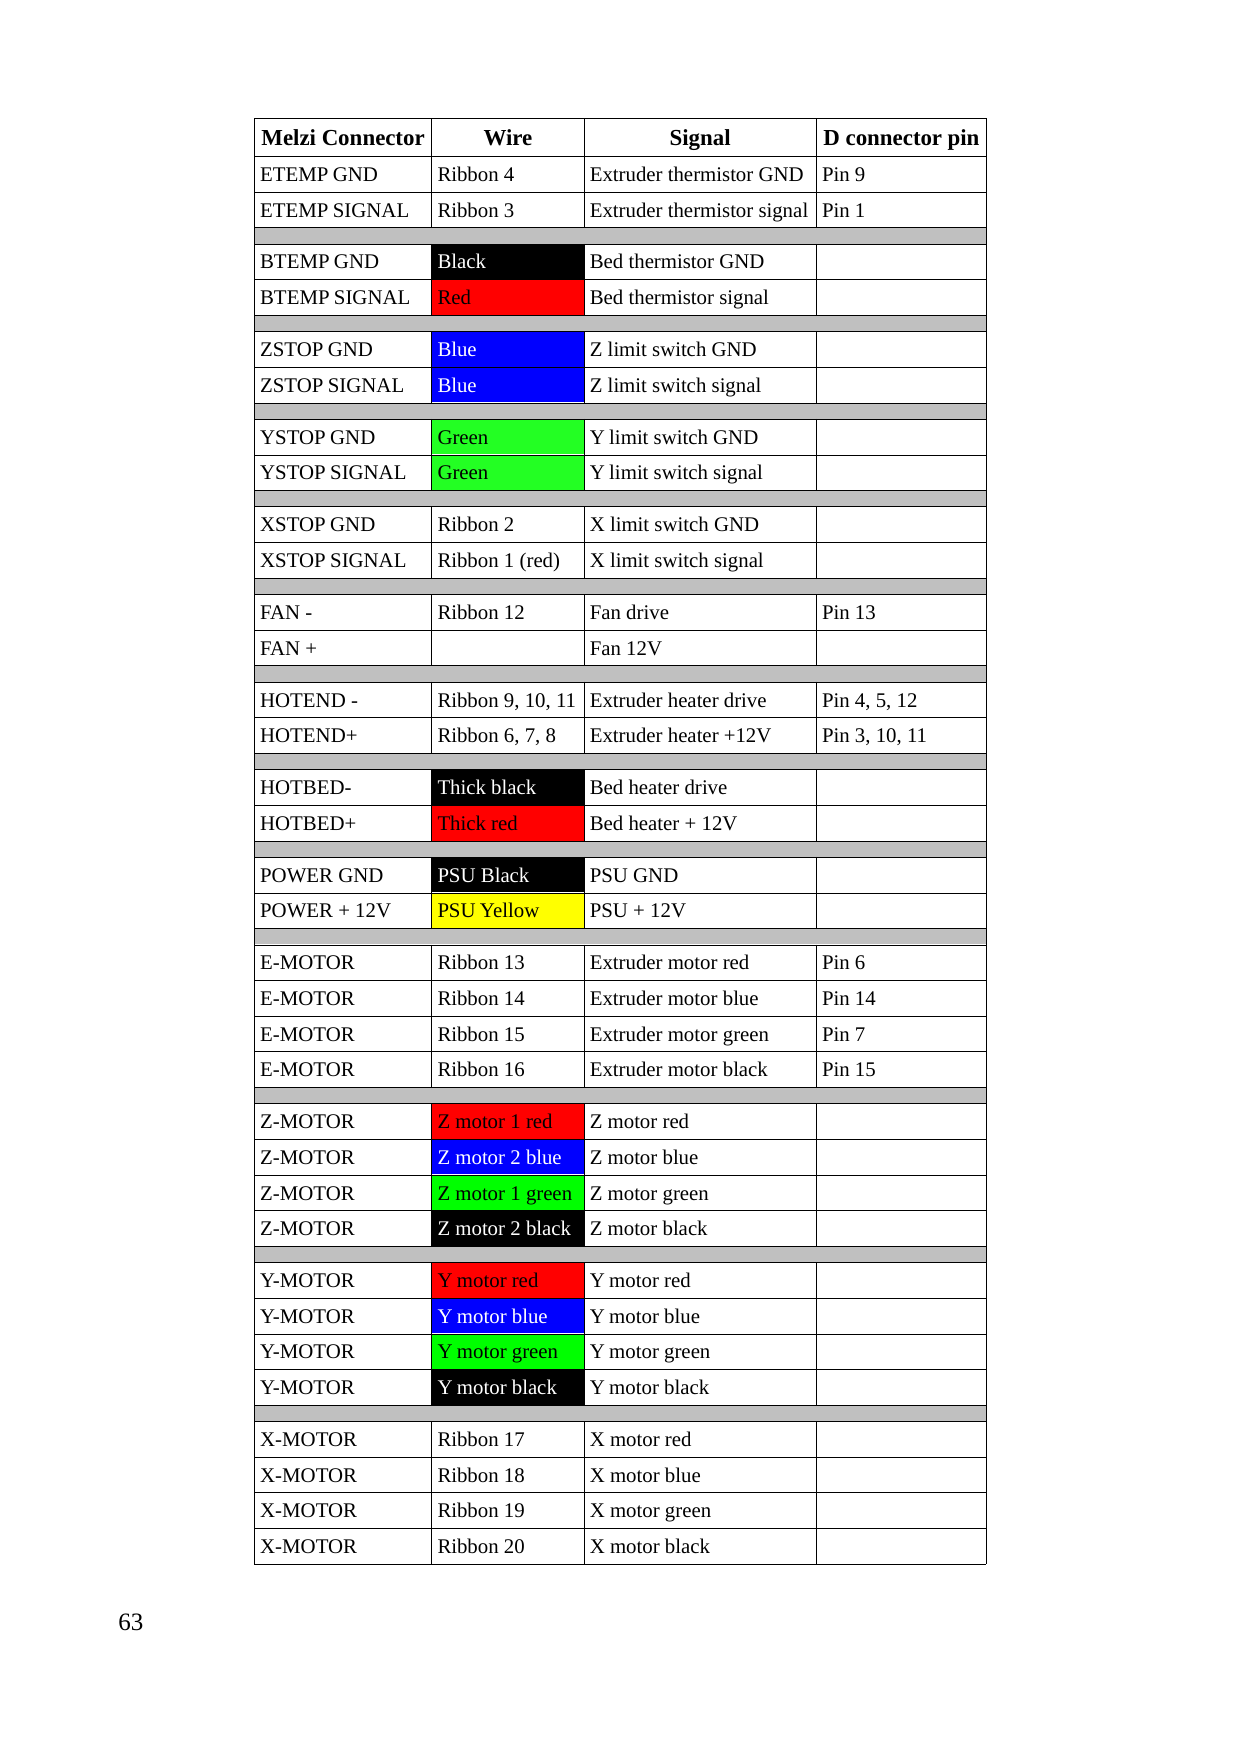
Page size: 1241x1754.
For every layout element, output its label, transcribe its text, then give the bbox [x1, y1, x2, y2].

table_cell Y-MOTOR [255, 1263, 431, 1298]
table_cell E-MOTOR [255, 946, 431, 980]
table_cell [255, 666, 986, 682]
table_cell X limit switch GND [585, 507, 816, 542]
table_cell Extruder heater drive [585, 683, 816, 717]
table_cell FAN + [255, 631, 431, 665]
table_cell Z motor 1 green [432, 1176, 584, 1210]
table_cell Y limit switch GND [585, 420, 816, 454]
table_cell X-MOTOR [255, 1493, 431, 1528]
table_cell [255, 579, 986, 594]
table_cell E-MOTOR [255, 981, 431, 1016]
table_cell Ribbon 12 [432, 595, 584, 630]
table_cell PSU GND [585, 858, 816, 892]
table_cell [255, 929, 986, 944]
table_cell Y-MOTOR [255, 1370, 431, 1405]
table_cell E-MOTOR [255, 1052, 431, 1087]
table_cell [817, 770, 986, 805]
table_cell Fan drive [585, 595, 816, 630]
table_cell X-MOTOR [255, 1529, 431, 1563]
table_cell [817, 858, 986, 892]
table_cell Thick black [432, 770, 584, 805]
table_cell Ribbon 17 [432, 1422, 584, 1457]
table_header Melzi Connector [255, 119, 431, 156]
table_cell Z limit switch GND [585, 332, 816, 367]
table_cell [817, 1370, 986, 1405]
table_cell HOTEND+ [255, 718, 431, 753]
table_cell [817, 1140, 986, 1174]
table_cell Blue [432, 368, 584, 402]
table_cell Bed thermistor signal [585, 280, 816, 315]
table_cell Z motor 1 red [432, 1104, 584, 1139]
table_cell Y motor red [432, 1263, 584, 1298]
table_cell Z limit switch signal [585, 368, 816, 402]
table_cell [817, 456, 986, 490]
table_cell Ribbon 13 [432, 946, 584, 980]
table_cell X motor blue [585, 1458, 816, 1492]
table_cell [817, 1211, 986, 1246]
table_cell [817, 280, 986, 315]
table_cell Y motor black [585, 1370, 816, 1405]
table_cell Extruder motor red [585, 946, 816, 980]
table_cell [817, 332, 986, 367]
table_cell Ribbon 9, 10, 11 [432, 683, 584, 717]
table_cell Ribbon 4 [432, 157, 584, 192]
table_cell [255, 1406, 986, 1421]
table_header Wire [432, 119, 584, 156]
table_cell Extruder motor blue [585, 981, 816, 1016]
table_cell Pin 15 [817, 1052, 986, 1087]
table_cell Fan 12V [585, 631, 816, 665]
table_cell Y motor black [432, 1370, 584, 1405]
table_cell [255, 842, 986, 857]
table_cell Y motor red [585, 1263, 816, 1298]
table_cell Ribbon 1 (red) [432, 543, 584, 578]
table_cell Pin 3, 10, 11 [817, 718, 986, 753]
table_cell X motor green [585, 1493, 816, 1528]
table_cell Bed thermistor GND [585, 245, 816, 279]
table_cell Ribbon 18 [432, 1458, 584, 1492]
table_header D connector pin [817, 119, 986, 156]
table_cell Extruder heater +12V [585, 718, 816, 753]
table_cell Pin 6 [817, 946, 986, 980]
table_cell ETEMP SIGNAL [255, 193, 431, 227]
table_cell [255, 1088, 986, 1103]
table_cell PSU + 12V [585, 894, 816, 928]
table_cell Ribbon 20 [432, 1529, 584, 1563]
table_cell XSTOP GND [255, 507, 431, 542]
table_cell [817, 1422, 986, 1457]
table_cell Z motor 2 black [432, 1211, 584, 1246]
table_cell PSU Black [432, 858, 584, 892]
table_cell YSTOP GND [255, 420, 431, 454]
table_cell [817, 631, 986, 665]
table_cell Pin 9 [817, 157, 986, 192]
table_cell ZSTOP GND [255, 332, 431, 367]
table_cell [817, 507, 986, 542]
table_cell Red [432, 280, 584, 315]
table_cell Ribbon 3 [432, 193, 584, 227]
table_cell Ribbon 15 [432, 1017, 584, 1051]
table_cell Z motor 2 blue [432, 1140, 584, 1174]
table_cell HOTBED- [255, 770, 431, 805]
table_cell Z-MOTOR [255, 1176, 431, 1210]
table_cell X limit switch signal [585, 543, 816, 578]
table_cell X-MOTOR [255, 1422, 431, 1457]
table_cell Y motor green [432, 1335, 584, 1369]
table_cell Bed heater + 12V [585, 806, 816, 841]
table_cell Extruder thermistor signal [585, 193, 816, 227]
table_cell Y motor blue [585, 1299, 816, 1333]
table_cell ZSTOP SIGNAL [255, 368, 431, 402]
table_cell Pin 14 [817, 981, 986, 1016]
table_cell [817, 1458, 986, 1492]
table_cell Extruder motor black [585, 1052, 816, 1087]
table_cell POWER + 12V [255, 894, 431, 928]
table_cell X motor black [585, 1529, 816, 1563]
table_cell Pin 7 [817, 1017, 986, 1051]
table_cell Ribbon 14 [432, 981, 584, 1016]
table_cell Thick red [432, 806, 584, 841]
table_cell Green [432, 420, 584, 454]
table_cell Y-MOTOR [255, 1335, 431, 1369]
table_cell Z motor red [585, 1104, 816, 1139]
table_cell Z-MOTOR [255, 1211, 431, 1246]
table_cell HOTEND - [255, 683, 431, 717]
table_cell Bed heater drive [585, 770, 816, 805]
table_cell [817, 1176, 986, 1210]
table_cell Ribbon 6, 7, 8 [432, 718, 584, 753]
table_cell BTEMP SIGNAL [255, 280, 431, 315]
table_cell Ribbon 2 [432, 507, 584, 542]
table_cell Extruder motor green [585, 1017, 816, 1051]
table_cell [817, 806, 986, 841]
table_cell Z-MOTOR [255, 1104, 431, 1139]
table_cell [817, 245, 986, 279]
table_cell [817, 1493, 986, 1528]
table_cell [817, 543, 986, 578]
table_cell [817, 368, 986, 402]
table_cell FAN - [255, 595, 431, 630]
table_cell X motor red [585, 1422, 816, 1457]
table_cell X-MOTOR [255, 1458, 431, 1492]
table_cell Z-MOTOR [255, 1140, 431, 1174]
table_cell [817, 1104, 986, 1139]
table_cell Blue [432, 332, 584, 367]
table_cell E-MOTOR [255, 1017, 431, 1051]
table_cell [817, 1529, 986, 1563]
table_cell [255, 1247, 986, 1262]
table_cell [817, 894, 986, 928]
table_cell Extruder thermistor GND [585, 157, 816, 192]
table_cell Ribbon 19 [432, 1493, 584, 1528]
table_cell ETEMP GND [255, 157, 431, 192]
table_cell YSTOP SIGNAL [255, 456, 431, 490]
table_cell [255, 316, 986, 331]
table_cell Y motor green [585, 1335, 816, 1369]
table_cell [817, 420, 986, 454]
table_cell Y-MOTOR [255, 1299, 431, 1333]
table_cell Black [432, 245, 584, 279]
table_cell Pin 13 [817, 595, 986, 630]
table_cell [817, 1299, 986, 1333]
table_cell Pin 4, 5, 12 [817, 683, 986, 717]
table_cell Z motor black [585, 1211, 816, 1246]
table_cell [817, 1335, 986, 1369]
table_cell [255, 404, 986, 419]
table_cell [255, 491, 986, 506]
table_cell [255, 228, 986, 244]
table_header Signal [585, 119, 816, 156]
table_cell [432, 631, 584, 665]
table_cell XSTOP SIGNAL [255, 543, 431, 578]
table_cell Ribbon 16 [432, 1052, 584, 1087]
table_cell HOTBED+ [255, 806, 431, 841]
table_cell Y limit switch signal [585, 456, 816, 490]
table_cell Pin 1 [817, 193, 986, 227]
table_cell [817, 1263, 986, 1298]
table_cell Y motor blue [432, 1299, 584, 1333]
table_cell PSU Yellow [432, 894, 584, 928]
table_cell POWER GND [255, 858, 431, 892]
table_cell BTEMP GND [255, 245, 431, 279]
table_cell Green [432, 456, 584, 490]
table_cell [255, 754, 986, 769]
table_cell Z motor green [585, 1176, 816, 1210]
table_cell Z motor blue [585, 1140, 816, 1174]
